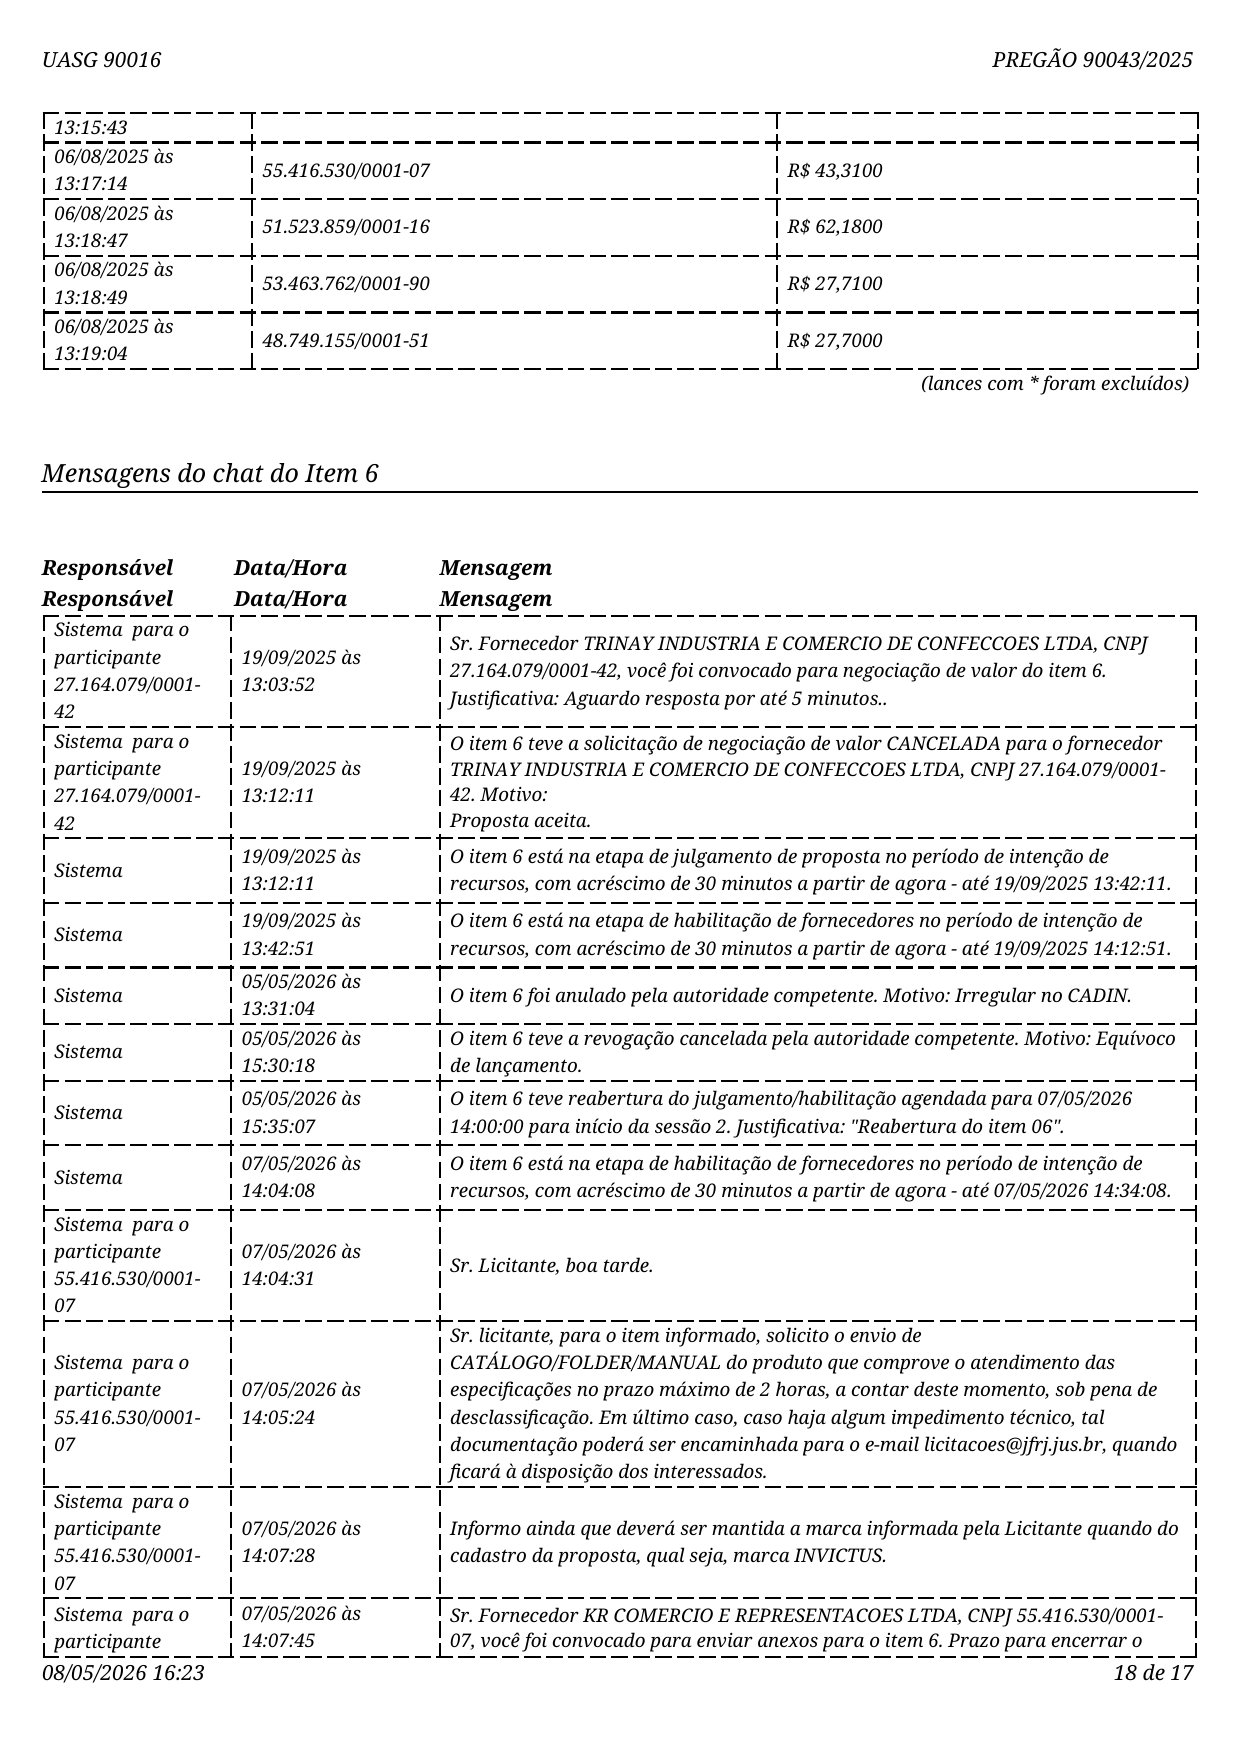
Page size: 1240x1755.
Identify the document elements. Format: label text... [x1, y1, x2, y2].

table_cell Sistema [44, 837, 231, 902]
table_cell Sistema [44, 1080, 231, 1144]
table_cell O item 6 teve a revogação cancelada pela autoridade competente. Motivo: Equívoco de lançamento. [440, 1023, 1196, 1080]
table_cell R$ 62,1800 [777, 198, 1198, 255]
table_cell O item 6 está na etapa de julgamento de proposta no período de intenção de recursos, com acréscimo de 30 minutos a partir de agora - até 19/09/2025 13:42:11. [440, 837, 1196, 902]
table_cell O item 6 teve reabertura do julgamento/habilitação agendada para 07/05/2026 14:00:00 para início da sessão 2. Justificativa: "Reabertura do item 06". [440, 1080, 1196, 1144]
table_cell 19/09/2025 às 13:12:11 [231, 726, 439, 837]
table_cell Sr. Licitante, boa tarde. [440, 1209, 1196, 1320]
table_cell 07/05/2026 às 14:04:31 [231, 1209, 439, 1320]
table_cell Sistema [44, 902, 231, 966]
table_cell Sistema para o participante 27.164.079/0001-42 [44, 726, 231, 837]
table_cell 07/05/2026 às 14:04:08 [231, 1144, 439, 1209]
table_cell R$ 27,7100 [777, 255, 1198, 311]
table_cell [777, 112, 1198, 141]
table_cell Sistema [44, 1023, 231, 1080]
table_cell 05/05/2026 às 15:30:18 [231, 1023, 439, 1080]
table_cell Sistema para o participante 55.416.530/0001-07 [44, 1320, 231, 1486]
table_cell 19/09/2025 às 13:12:11 [231, 837, 439, 902]
table_cell Sr. Fornecedor KR COMERCIO E REPRESENTACOES LTDA, CNPJ 55.416.530/0001-07, você foi convocado para enviar anexos para o item 6. Prazo para encerrar o [440, 1597, 1196, 1656]
table_cell 13:15:43 [44, 112, 252, 141]
table_header Sistema para o participante 27.164.079/0001-42 [44, 615, 231, 726]
text (lances com * foram excluídos) [42, 370, 1191, 396]
table_cell Sr. licitante, para o item informado, solicito o envio de CATÁLOGO/FOLDER/MANUAL do produto que comprove o atendimento das especificações no prazo máximo de 2 horas, a contar deste momento, sob pena de desclassificação. Em último caso, caso haja algum impedimento técnico, tal documentação poderá ser encaminhada para o e-mail licitacoes@jfrj.jus.br, quando ficará à disposição dos interessados. [440, 1320, 1196, 1486]
table_cell 19/09/2025 às 13:42:51 [231, 902, 439, 966]
table_cell Sistema [44, 966, 231, 1023]
table_cell 06/08/2025 às 13:18:47 [44, 198, 252, 255]
table_cell 06/08/2025 às 13:19:04 [44, 311, 252, 368]
table_cell 55.416.530/0001-07 [252, 141, 777, 198]
table_cell 06/08/2025 às 13:17:14 [44, 141, 252, 198]
table_cell O item 6 está na etapa de habilitação de fornecedores no período de intenção de recursos, com acréscimo de 30 minutos a partir de agora - até 07/05/2026 14:34:08. [440, 1144, 1196, 1209]
table_cell 05/05/2026 às 13:31:04 [231, 966, 439, 1023]
table_cell [252, 112, 777, 141]
table_cell R$ 27,7000 [777, 311, 1198, 368]
table_cell 07/05/2026 às 14:05:24 [231, 1320, 439, 1486]
table_cell Sistema para o participante 55.416.530/0001-07 [44, 1486, 231, 1597]
table_cell 07/05/2026 às 14:07:45 [231, 1597, 439, 1656]
table_cell Sistema para o participante 55.416.530/0001-07 [44, 1209, 231, 1320]
table_cell 53.463.762/0001-90 [252, 255, 777, 311]
table_cell O item 6 teve a solicitação de negociação de valor CANCELADA para o fornecedor TRINAY INDUSTRIA E COMERCIO DE CONFECCOES LTDA, CNPJ 27.164.079/0001-42. Motivo: Proposta aceita. [440, 726, 1196, 837]
table_cell 05/05/2026 às 15:35:07 [231, 1080, 439, 1144]
table_header 19/09/2025 às 13:03:52 [231, 615, 439, 726]
table_cell 48.749.155/0001-51 [252, 311, 777, 368]
table_cell 51.523.859/0001-16 [252, 198, 777, 255]
table_cell Sistema [44, 1144, 231, 1209]
text Responsável Data/Hora Mensagem [42, 584, 1196, 612]
table_cell R$ 43,3100 [777, 141, 1198, 198]
table_cell Sistema para o participante [44, 1597, 231, 1656]
table_cell Informo ainda que deverá ser mantida a marca informada pela Licitante quando do cadastro da proposta, qual seja, marca INVICTUS. [440, 1486, 1196, 1597]
text Responsável Data/Hora Mensagem [42, 553, 1196, 582]
table_cell O item 6 foi anulado pela autoridade competente. Motivo: Irregular no CADIN. [440, 966, 1196, 1023]
table_header Sr. Fornecedor TRINAY INDUSTRIA E COMERCIO DE CONFECCOES LTDA, CNPJ 27.164.079/0001-42, você foi convocado para negociação de valor do item 6. Justificativa: Aguardo resposta por até 5 minutos.. [440, 615, 1196, 726]
table_cell 07/05/2026 às 14:07:28 [231, 1486, 439, 1597]
table_cell 06/08/2025 às 13:18:49 [44, 255, 252, 311]
table_cell O item 6 está na etapa de habilitação de fornecedores no período de intenção de recursos, com acréscimo de 30 minutos a partir de agora - até 19/09/2025 14:12:51. [440, 902, 1196, 966]
subtitle Mensagens do chat do Item 6 [41, 456, 1196, 490]
